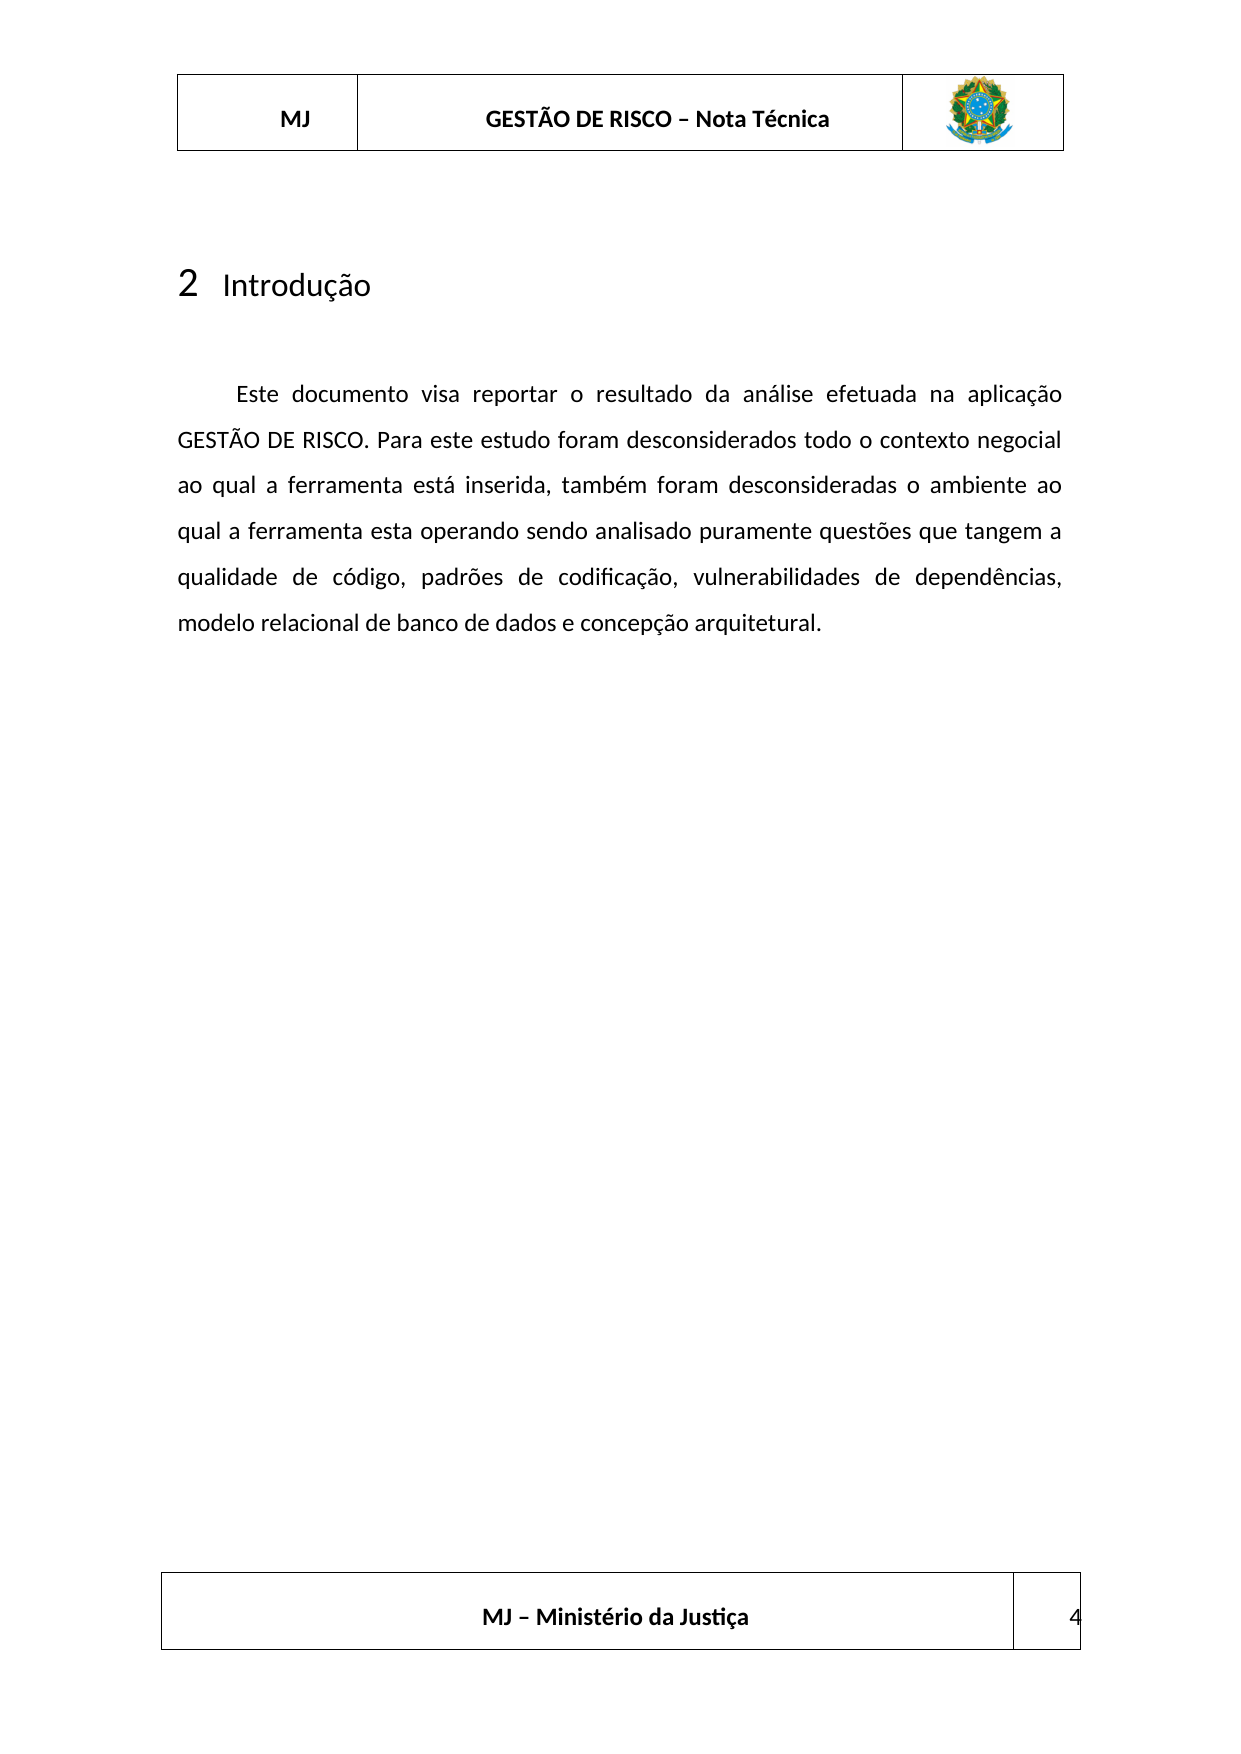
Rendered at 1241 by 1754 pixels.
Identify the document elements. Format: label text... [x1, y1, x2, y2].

text Este documento visa reportar o resultado da análise efetuada na aplicação GESTÃO DE RISCO. Para este estudo foram desconsiderados todo o contexto negocial ao qual a ferramenta está inserida, também foram desconsideradas o ambiente ao qual a ferramenta esta operando sendo analisado puramente questões que tangem a qualidade de código, padrões de codificação, vulnerabilidades de dependências, modelo relacional de banco de dados e concepção arquitetural. [177, 378, 1063, 637]
subtitle Introdução [177, 256, 1063, 307]
picture [944, 75, 1020, 149]
